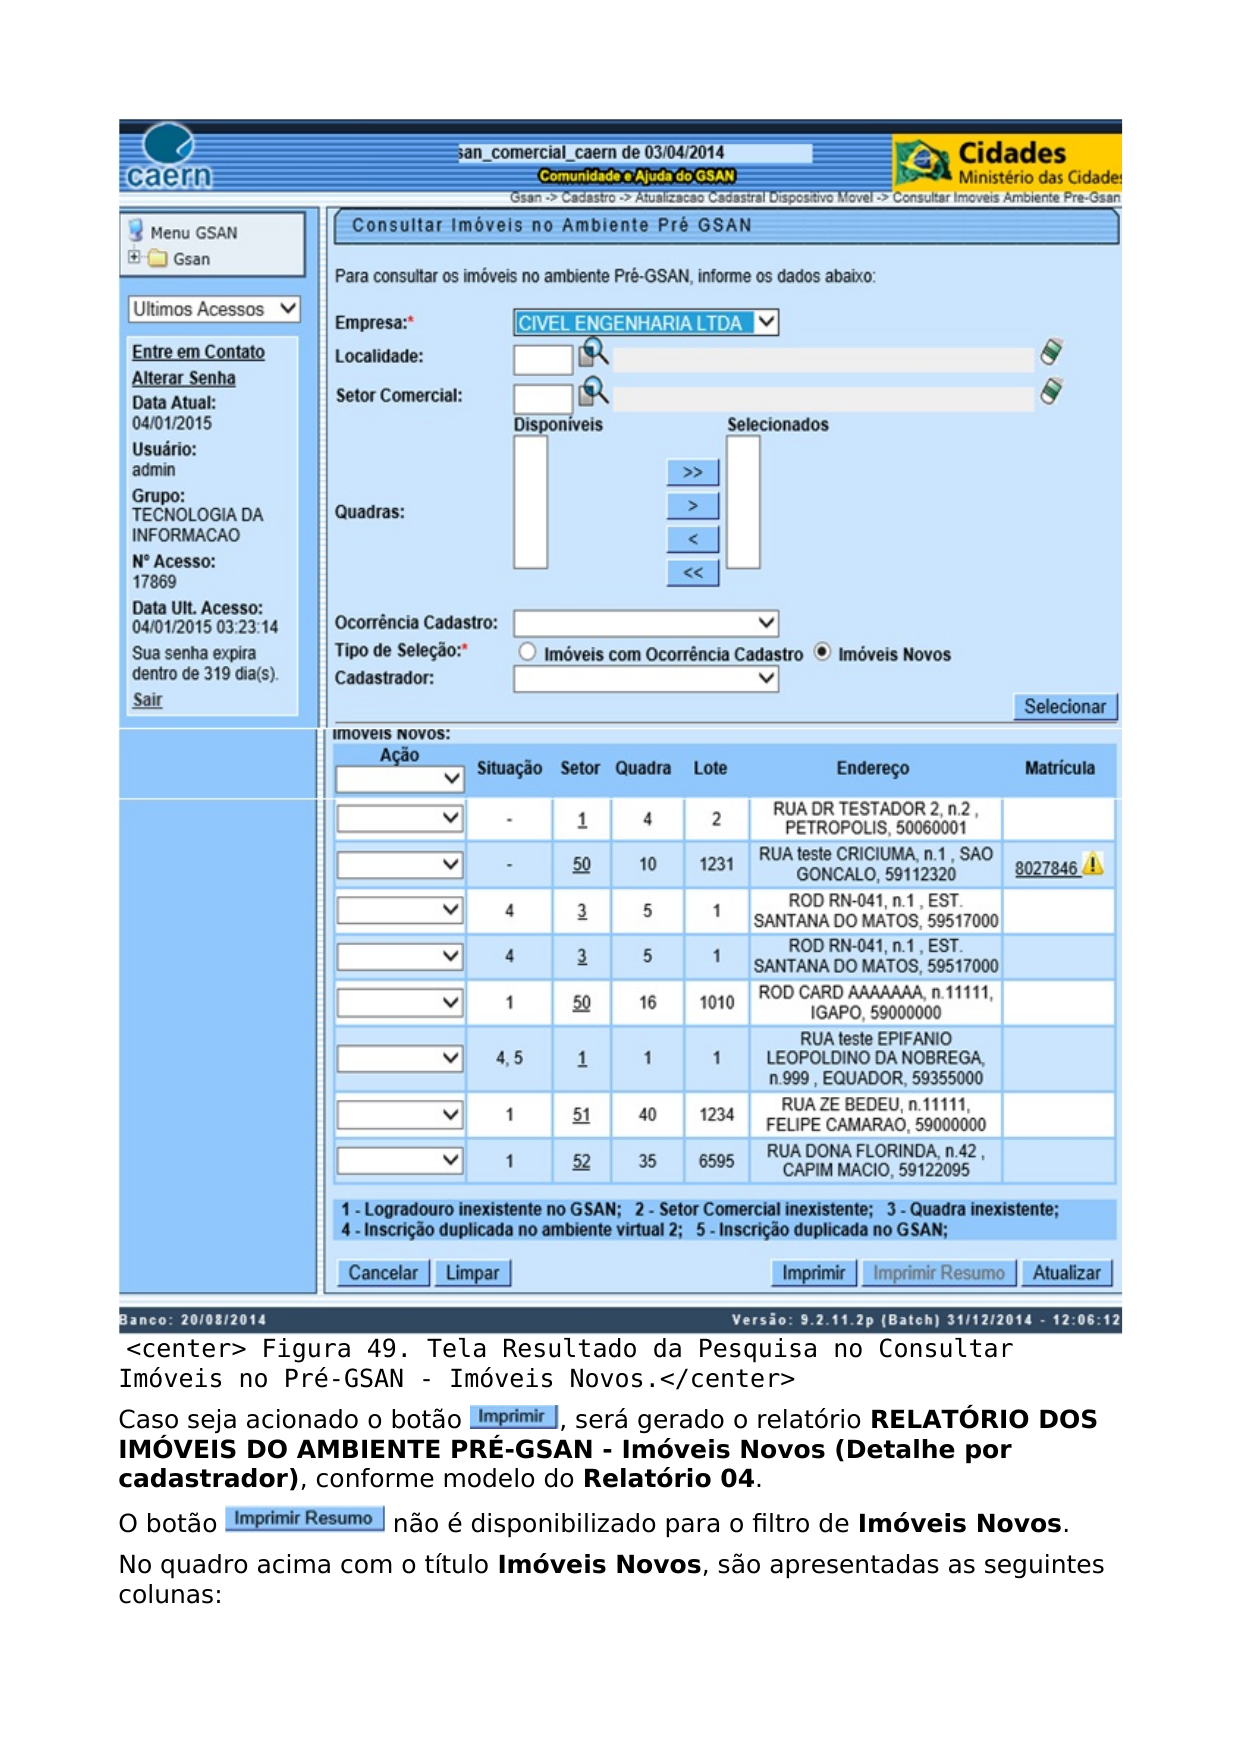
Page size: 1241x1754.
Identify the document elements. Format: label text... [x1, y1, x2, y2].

text No quadro acima com o título Imóveis Novos, são apresentadas as seguintes colunas: [118, 1551, 1122, 1609]
picture [118, 118, 1123, 1335]
picture [225, 1505, 385, 1533]
picture [470, 1405, 560, 1429]
text <center> Figura 49. Tela Resultado da Pesquisa no Consultar Imóveis no Pré-GSAN - Imóveis Novos.</center> [118, 1335, 1122, 1393]
text O botão não é disponibilizado para o filtro de Imóveis Novos. [118, 1506, 1122, 1538]
text Caso seja acionado o botão , será gerado o relatório RELATÓRIO DOS IMÓVEIS DO AMBIENTE PRÉ-GSAN - Imóveis Novos (Detalhe por cadastrador), conforme modelo do Relatório 04. [118, 1405, 1122, 1493]
